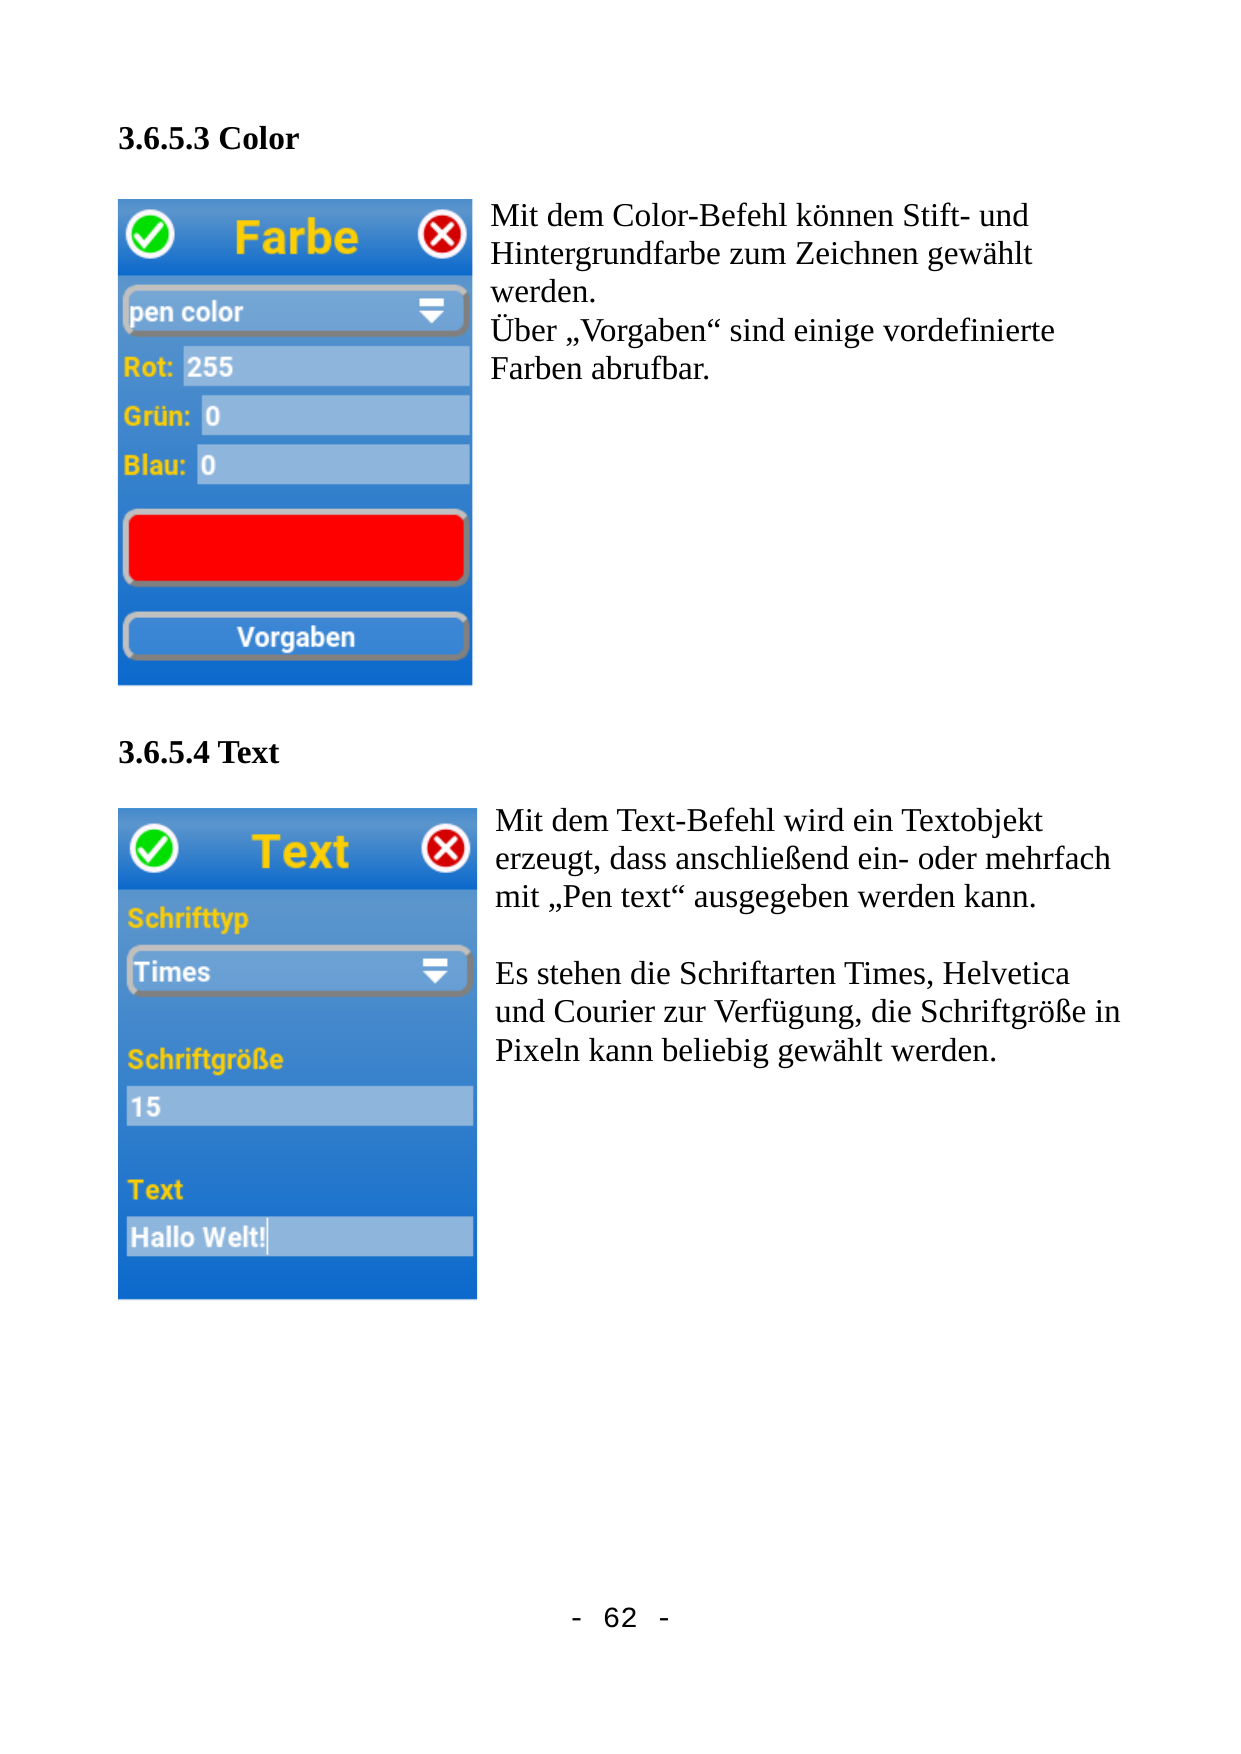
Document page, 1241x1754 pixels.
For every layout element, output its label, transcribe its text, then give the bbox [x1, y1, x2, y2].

text Es stehen die Schriftarten Times, Helvetica und Courier zur Verfügung, die Schriftgröße in Pixeln kann beliebig gewählt werden. [478, 953, 1122, 1068]
text Mit dem Color-Befehl können Stift- und Hintergrundfarbe zum Zeichnen gewählt werden. [118, 195, 1122, 310]
text 3.6.5.3 Color [118, 118, 1122, 156]
text Über „Vorgaben“ sind einige vordefinierte Farben abrufbar. [473, 310, 1122, 386]
text 3.6.5.4 Text [118, 733, 1122, 771]
picture [117, 199, 473, 687]
text Mit dem Text-Befehl wird ein Textobjekt erzeugt, dass anschließend ein- oder mehrfach mit „Pen text“ ausgegeben werden kann. [118, 800, 1122, 915]
picture [118, 808, 478, 1301]
